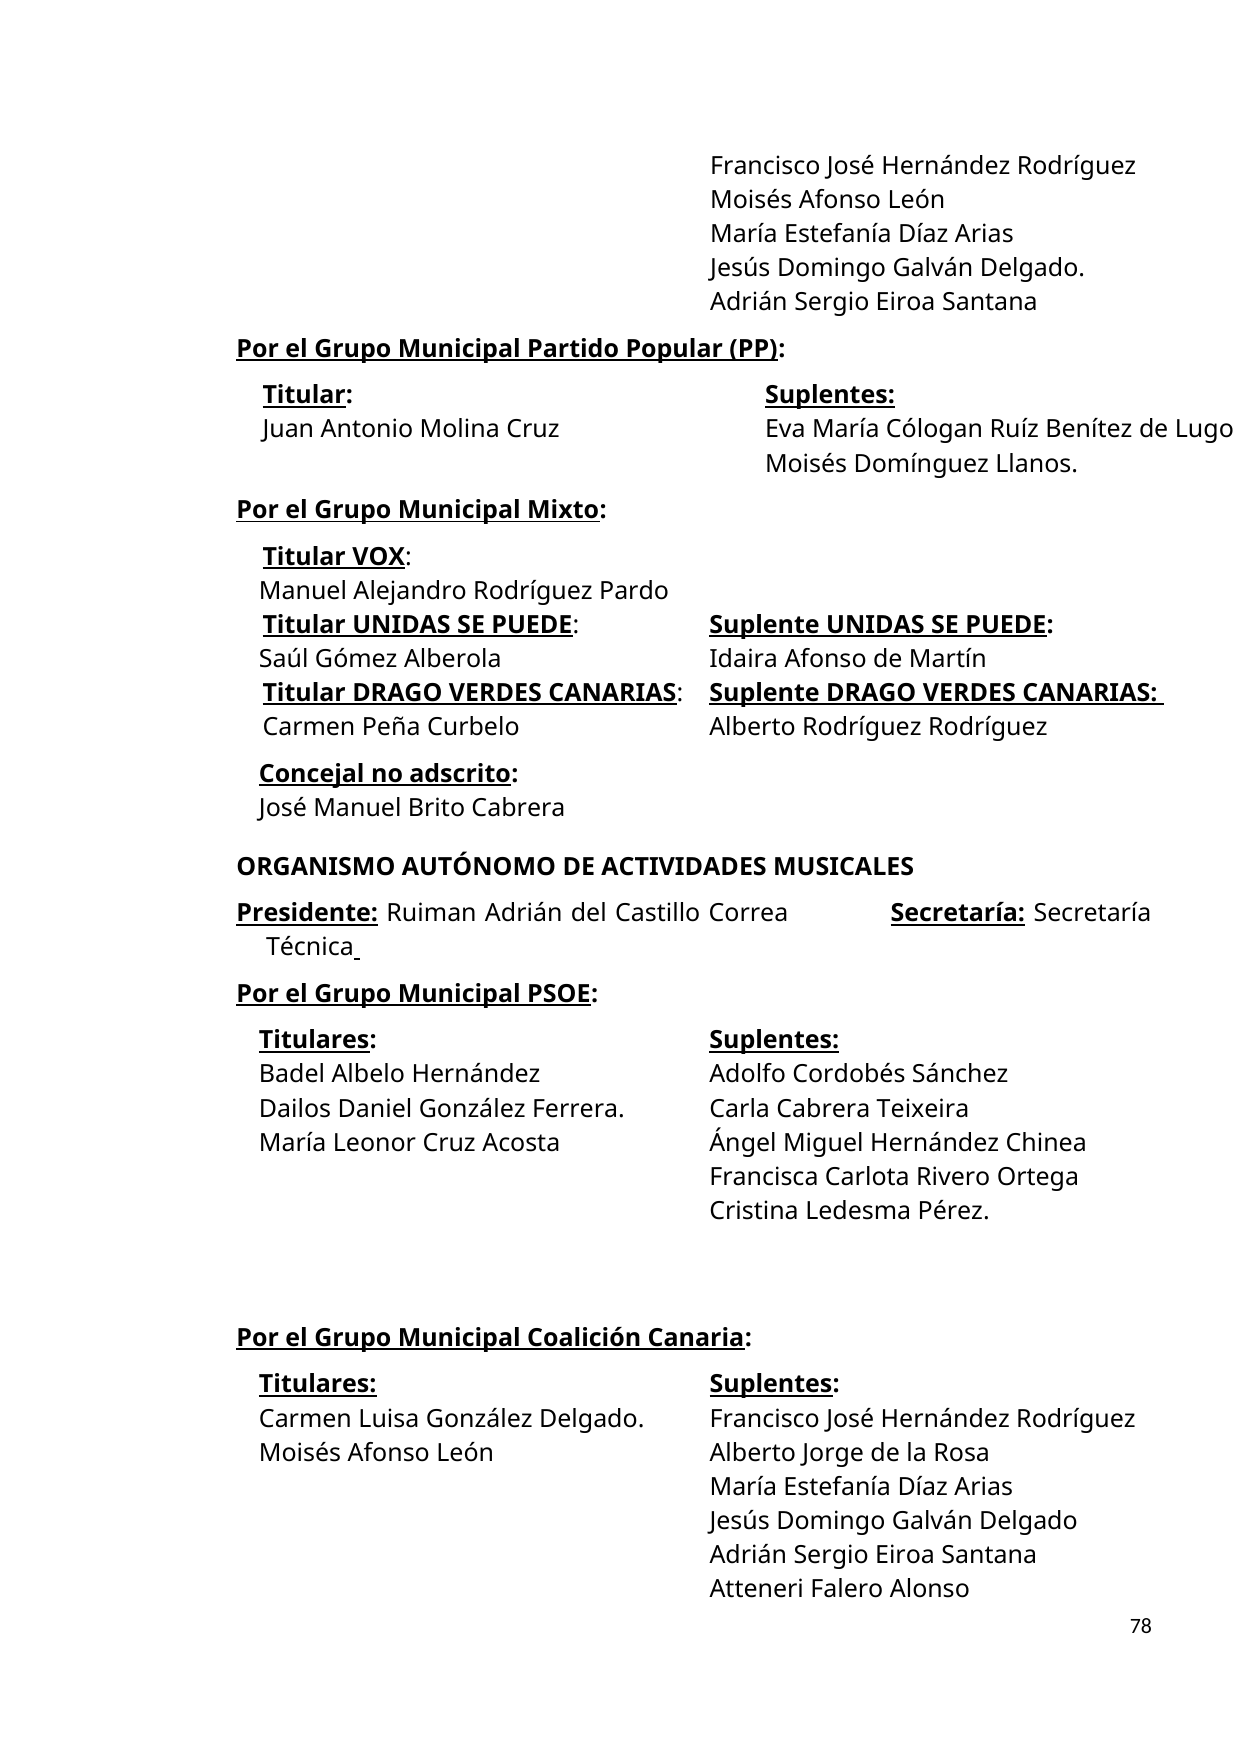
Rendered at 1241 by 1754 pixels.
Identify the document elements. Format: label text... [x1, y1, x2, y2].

text Por el Grupo Municipal Partido Popular (PP): [236, 331, 1211, 364]
table_header Suplentes: Eva María Cólogan Ruíz Benítez de Lugo Moisés Domínguez Llanos. [735, 377, 1240, 479]
table_header Suplentes: Francisco José Hernández Rodríguez Alberto Jorge de la Rosa María Estefanía Díaz Arias Jesús Domingo Galván Delgado Adrián Sergio Eiroa Santana Atteneri Falero Alonso [698, 1366, 1152, 1604]
text Por el Grupo Municipal PSOE: [236, 976, 1211, 1009]
text Por el Grupo Municipal Coalición Canaria: [236, 1319, 1211, 1354]
table_header Suplentes: Adolfo Cordobés Sánchez Carla Cabrera Teixeira Ángel Miguel Hernández Chinea Francisca Carlota Rivero Ortega Cristina Ledesma Pérez. [698, 1022, 1152, 1226]
table_header Francisco José Hernández Rodríguez Moisés Afonso León María Estefanía Díaz Arias Jesús Domingo Galván Delgado. Adrián Sergio Eiroa Santana [699, 148, 1152, 318]
table_header Titular: Juan Antonio Molina Cruz [248, 377, 735, 479]
text Presidente: Ruiman Adrián del Castillo Correa Secretaría: Secretaría Técnica [236, 895, 1152, 963]
table_header Titular VOX: Manuel Alejandro Rodríguez Pardo Titular UNIDAS SE PUEDE: Saúl Gómez Alberola Titular DRAGO VERDES CANARIAS: Carmen Peña Curbelo Concejal no adscrito: José Manuel Brito Cabrera [248, 538, 698, 823]
table_header Titulares: Carmen Luisa González Delgado. Moisés Afonso León [248, 1366, 698, 1604]
text ORGANISMO AUTÓNOMO DE ACTIVIDADES MUSICALES [236, 848, 1211, 882]
table_header Titulares: Badel Albelo Hernández Dailos Daniel González Ferrera. María Leonor Cruz Acosta [248, 1022, 698, 1226]
table_header Suplente UNIDAS SE PUEDE: Idaira Afonso de Martín Suplente DRAGO VERDES CANARIAS: Alberto Rodríguez Rodríguez [698, 538, 1152, 823]
table_header [248, 148, 699, 318]
text Por el Grupo Municipal Mixto: [236, 492, 1211, 526]
